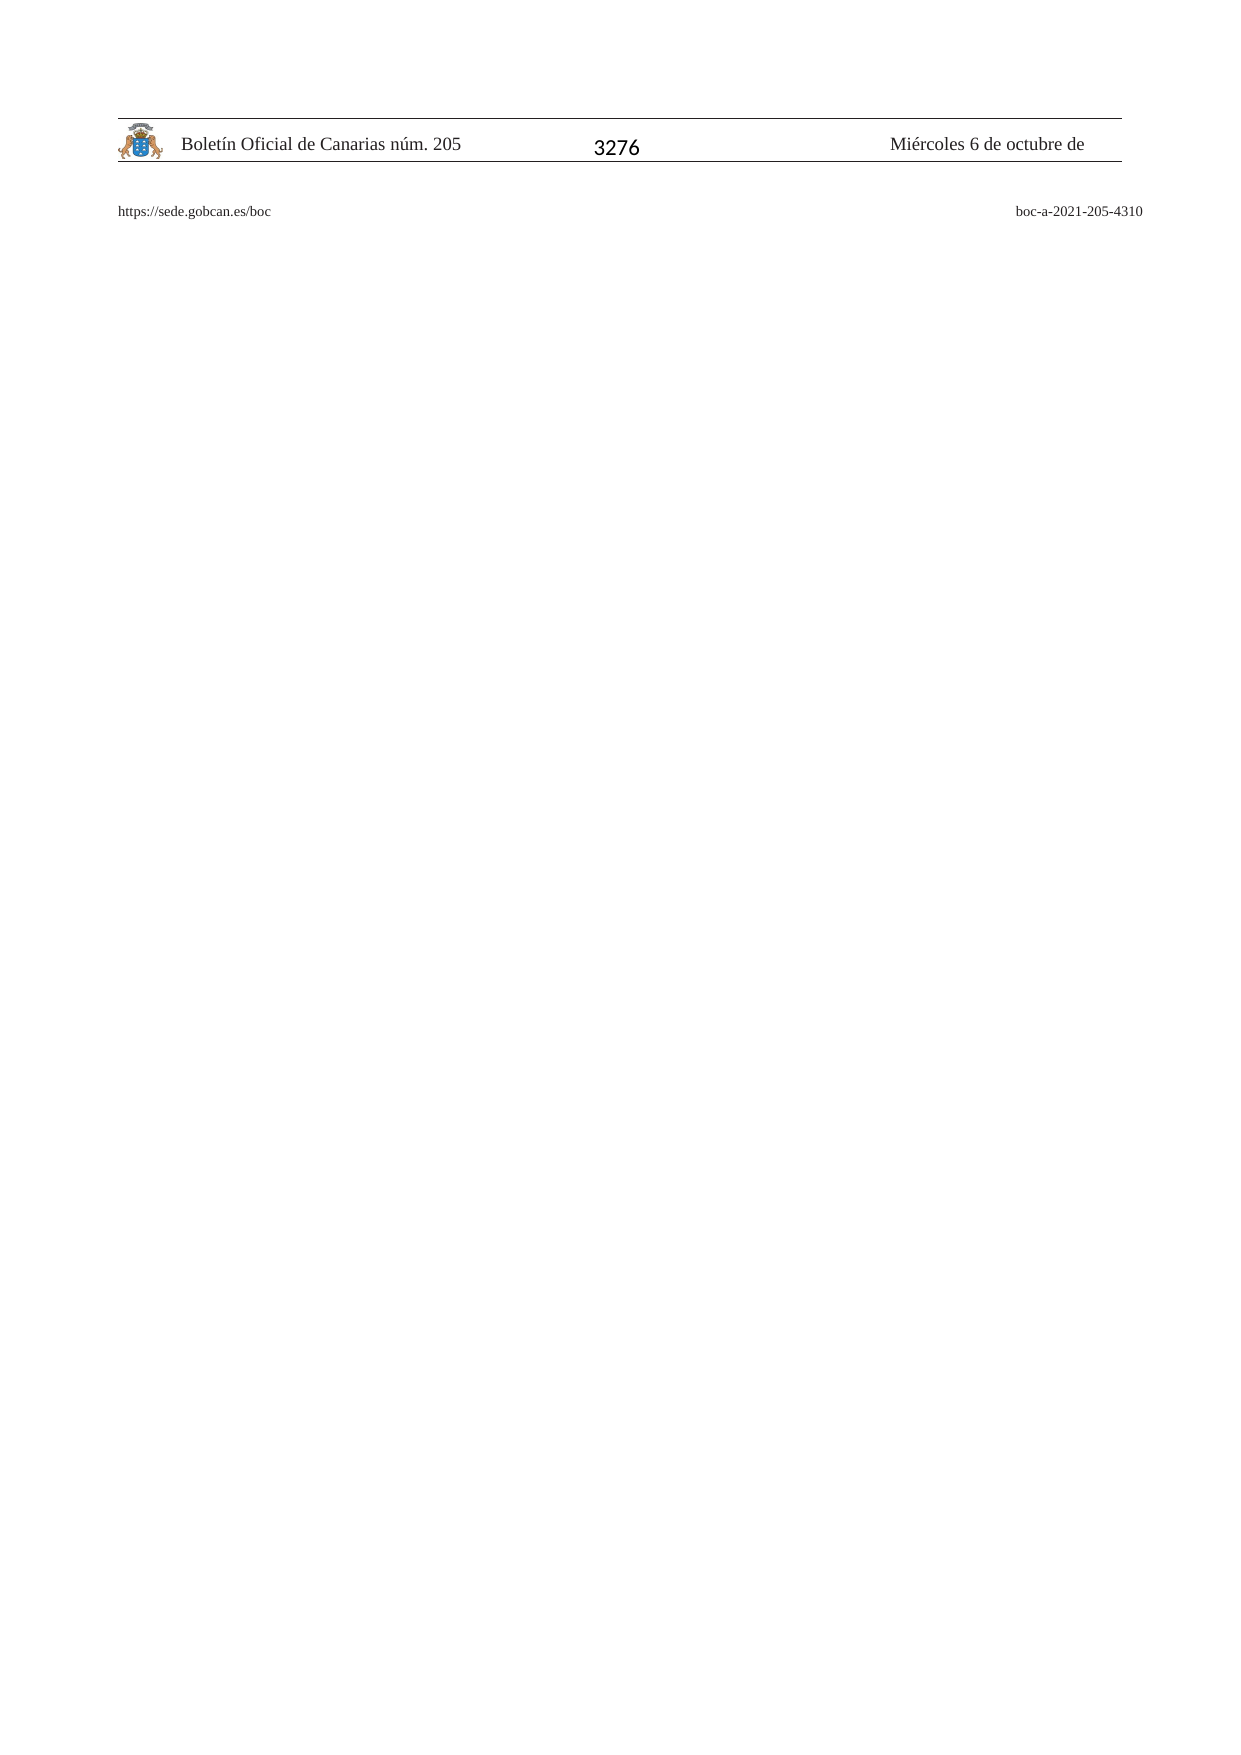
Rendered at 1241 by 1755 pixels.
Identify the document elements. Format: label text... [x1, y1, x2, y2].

text https://sede.gobcan.es/boc boc-a-2021-205-4310 [118, 202, 1155, 219]
